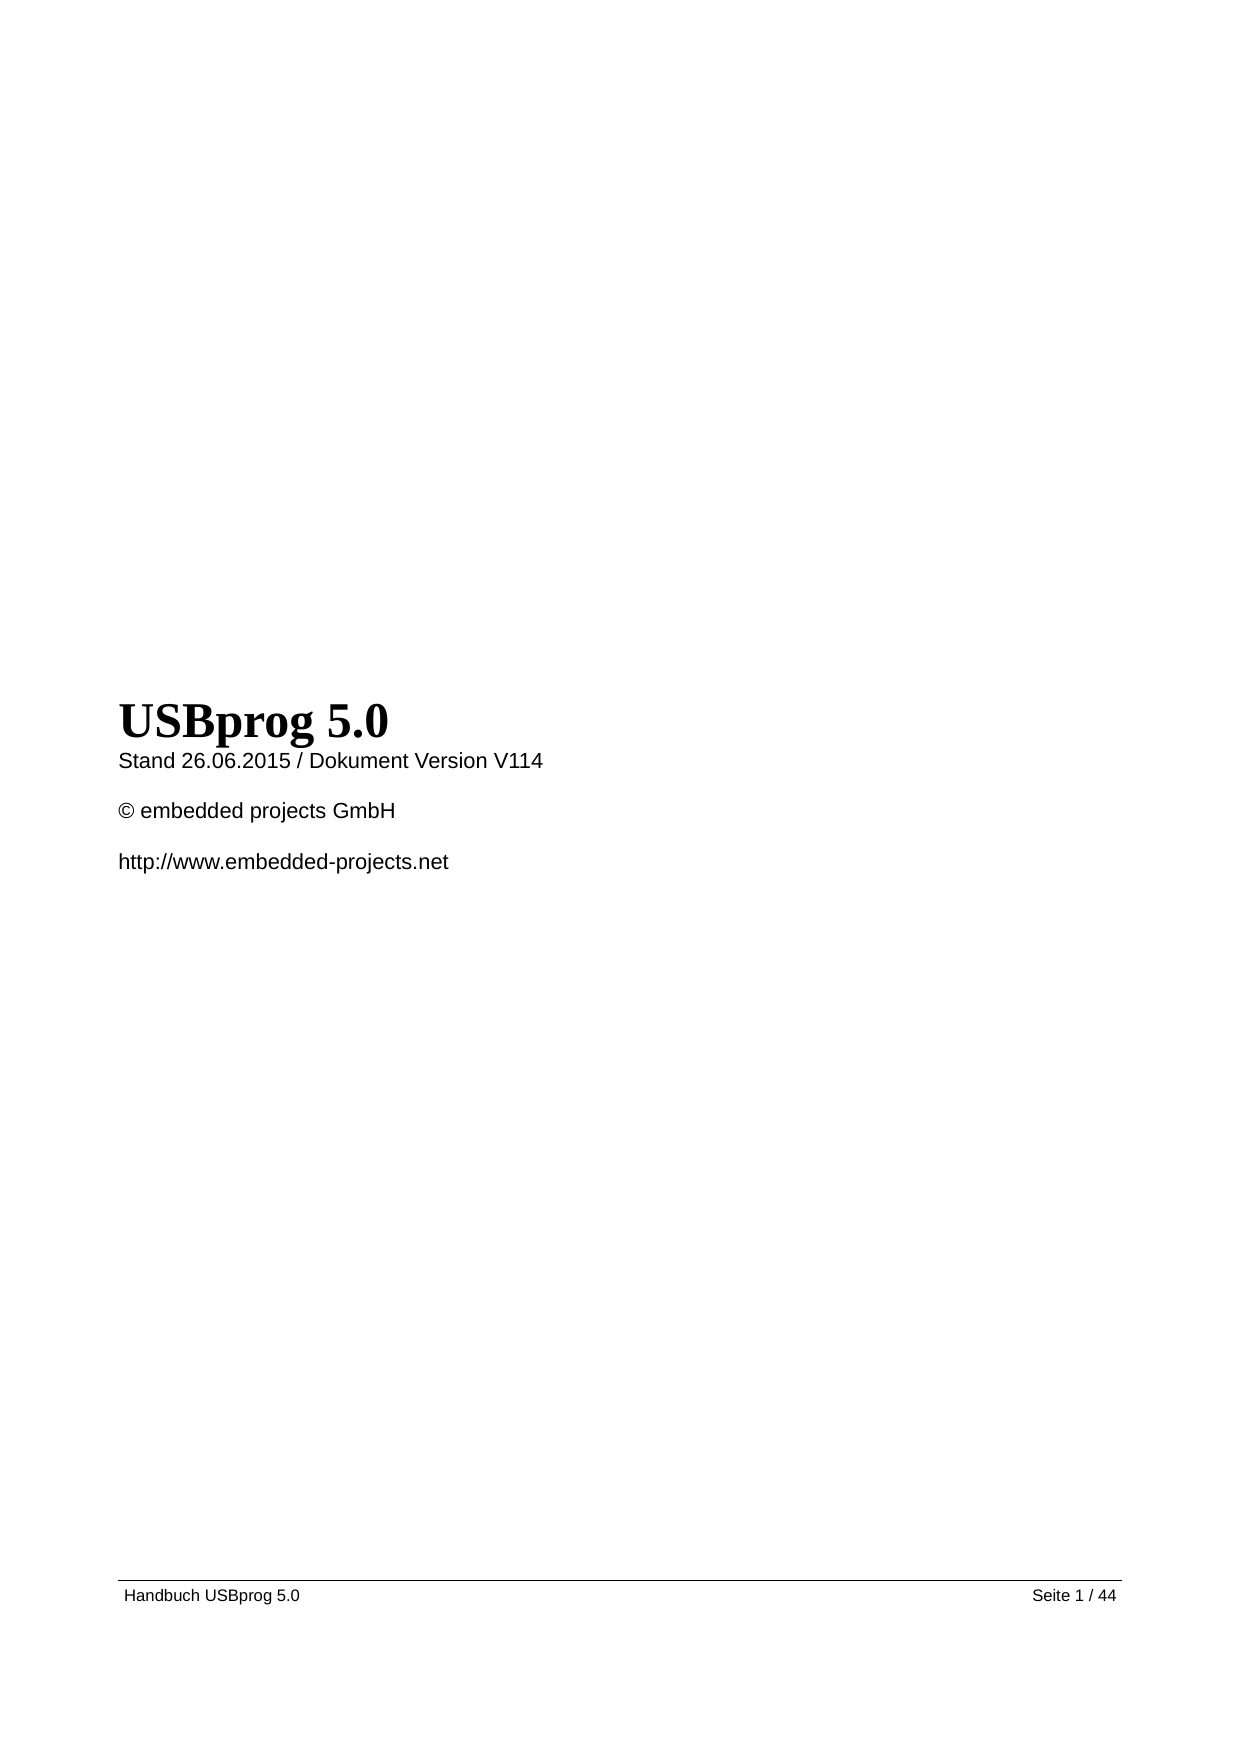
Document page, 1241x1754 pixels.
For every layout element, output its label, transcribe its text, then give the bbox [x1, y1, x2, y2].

text © embedded projects GmbH [118, 798, 1122, 823]
text USBprog 5.0 [118, 690, 1122, 748]
text Stand 26.06.2015 / Dokument Version V114 [118, 748, 1122, 773]
text http://www.embedded-projects.net [118, 849, 1122, 874]
